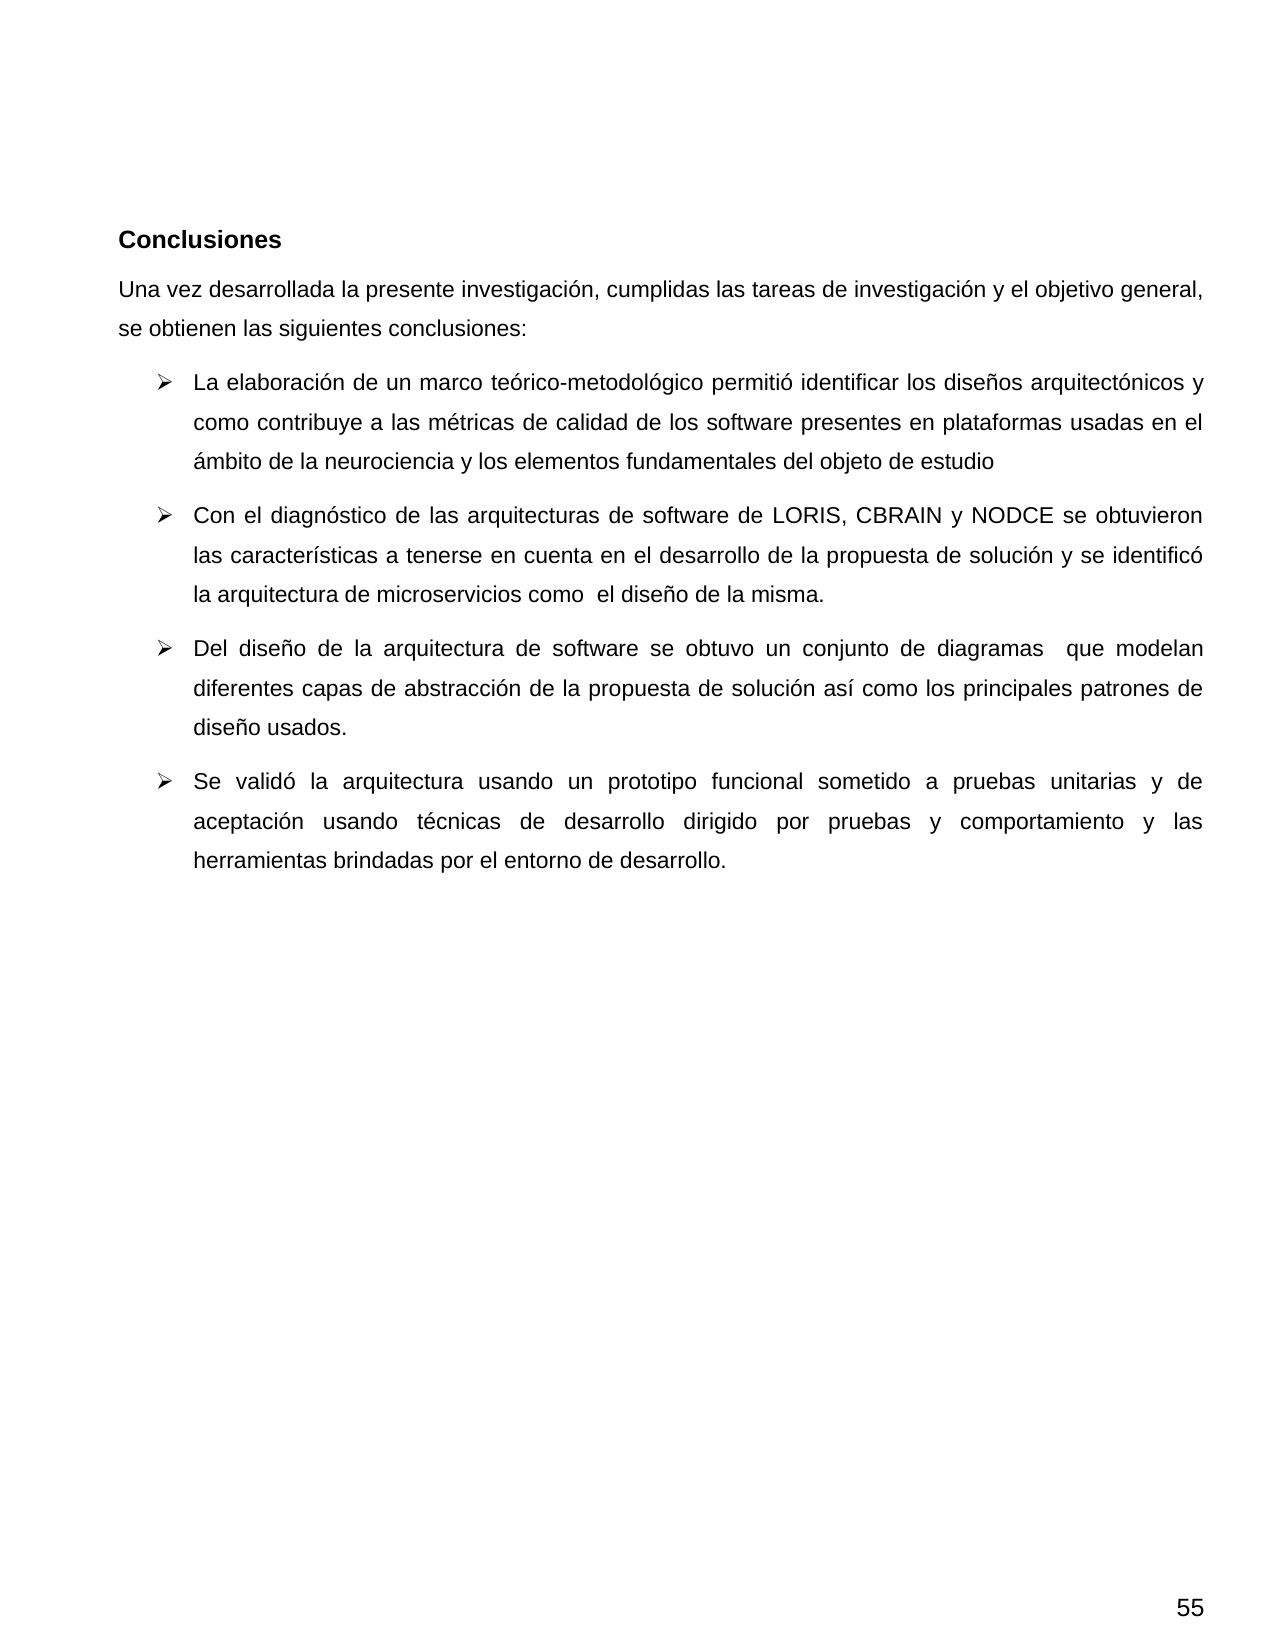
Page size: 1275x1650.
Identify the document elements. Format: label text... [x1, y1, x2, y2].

list Se validó la arquitectura usando un prototipo funcional sometido a pruebas unitarias y de aceptación usando técnicas de desarrollo dirigido por pruebas y comportamiento y las herramientas brindadas por el entorno de desarrollo. [156, 768, 1204, 873]
list Del diseño de la arquitectura de software se obtuvo un conjunto de diagramas que modelan diferentes capas de abstracción de la propuesta de solución así como los principales patrones de diseño usados. [156, 635, 1204, 741]
list Con el diagnóstico de las arquitecturas de software de LORIS, CBRAIN y NODCE se obtuvieron las características a tenerse en cuenta en el desarrollo de la propuesta de solución y se identificó la arquitectura de microservicios como el diseño de la misma. [156, 502, 1204, 607]
subtitle Conclusiones [118, 225, 1204, 254]
list La elaboración de un marco teórico-metodológico permitió identificar los diseños arquitectónicos y como contribuye a las métricas de calidad de los software presentes en plataformas usadas en el ámbito de la neurociencia y los elementos fundamentales del objeto de estudio [156, 369, 1204, 474]
text Una vez desarrollada la presente investigación, cumplidas las tareas de investigación y el objetivo general, se obtienen las siguientes conclusiones: [118, 276, 1204, 341]
